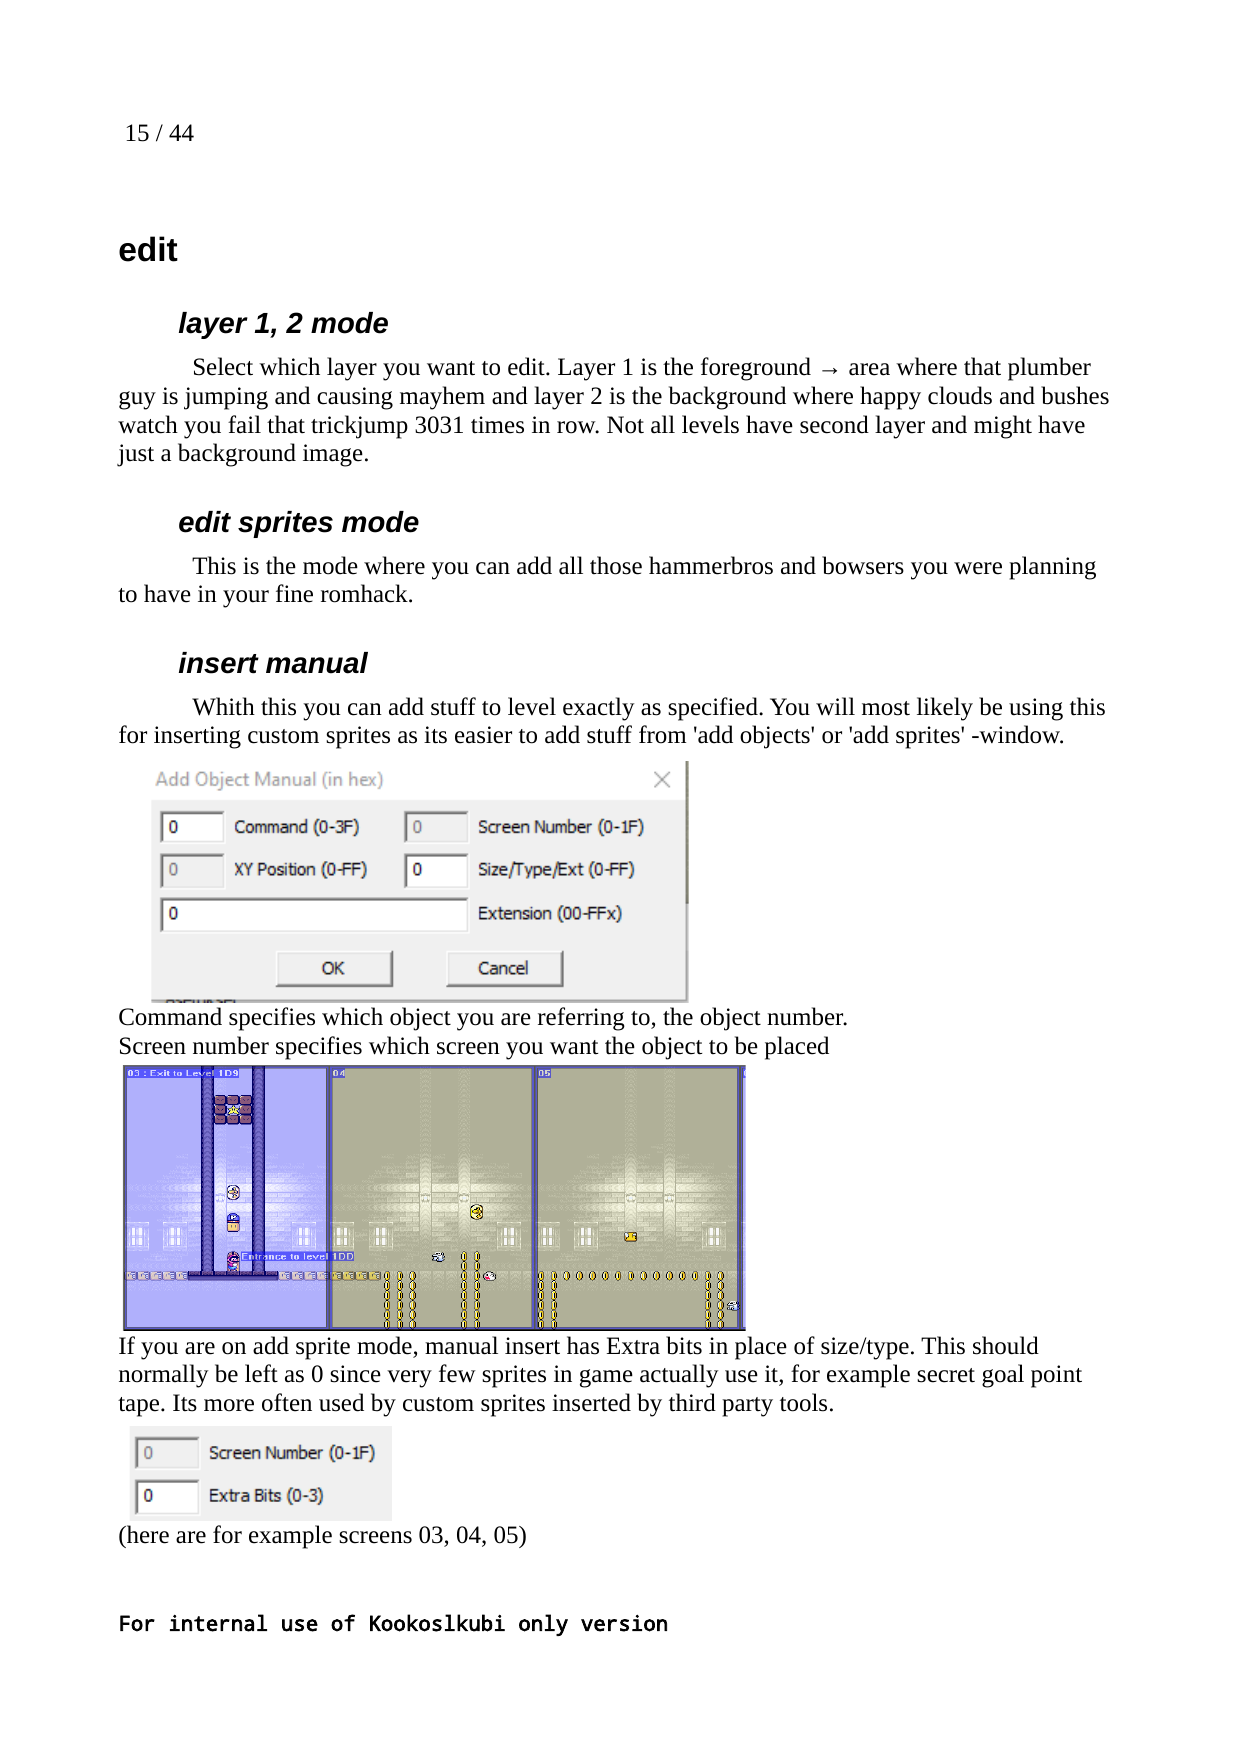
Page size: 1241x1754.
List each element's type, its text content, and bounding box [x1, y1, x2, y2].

text Whith this you can add stuff to level exactly as specified. You will most likely be using this for inserting custom sprites as its easier to add stuff from 'add objects' or 'add sprites' -window. [118, 692, 1122, 749]
picture [129, 1426, 392, 1521]
picture [122, 1065, 746, 1331]
subtitle edit [118, 230, 1122, 269]
text Select which layer you want to edit. Layer 1 is the foreground → area where that plumber guy is jumping and causing mayhem and layer 2 is the background where happy clouds and bushes watch you fail that trickjump 3031 times in row. Not all levels have second layer and might have just a background image. [118, 352, 1122, 467]
subtitle layer 1, 2 mode [118, 306, 1122, 340]
picture [151, 761, 689, 1003]
subtitle insert manual [118, 646, 1122, 679]
text (here are for example screens 03, 04, 05) [118, 1521, 1122, 1549]
subtitle edit sprites mode [118, 505, 1122, 538]
text Command specifies which object you are referring to, the object number. Screen number specifies which screen you want the object to be placed [118, 1003, 1122, 1060]
text This is the mode where you can add all those hammerbros and bowsers you were planning to have in your fine romhack. [118, 551, 1122, 608]
text If you are on add sprite mode, manual insert has Extra bits in place of size/type. This should normally be left as 0 since very few sprites in game actually use it, for example secret goal point tape. Its more often used by custom sprites inserted by third party tools. [118, 1331, 1122, 1417]
